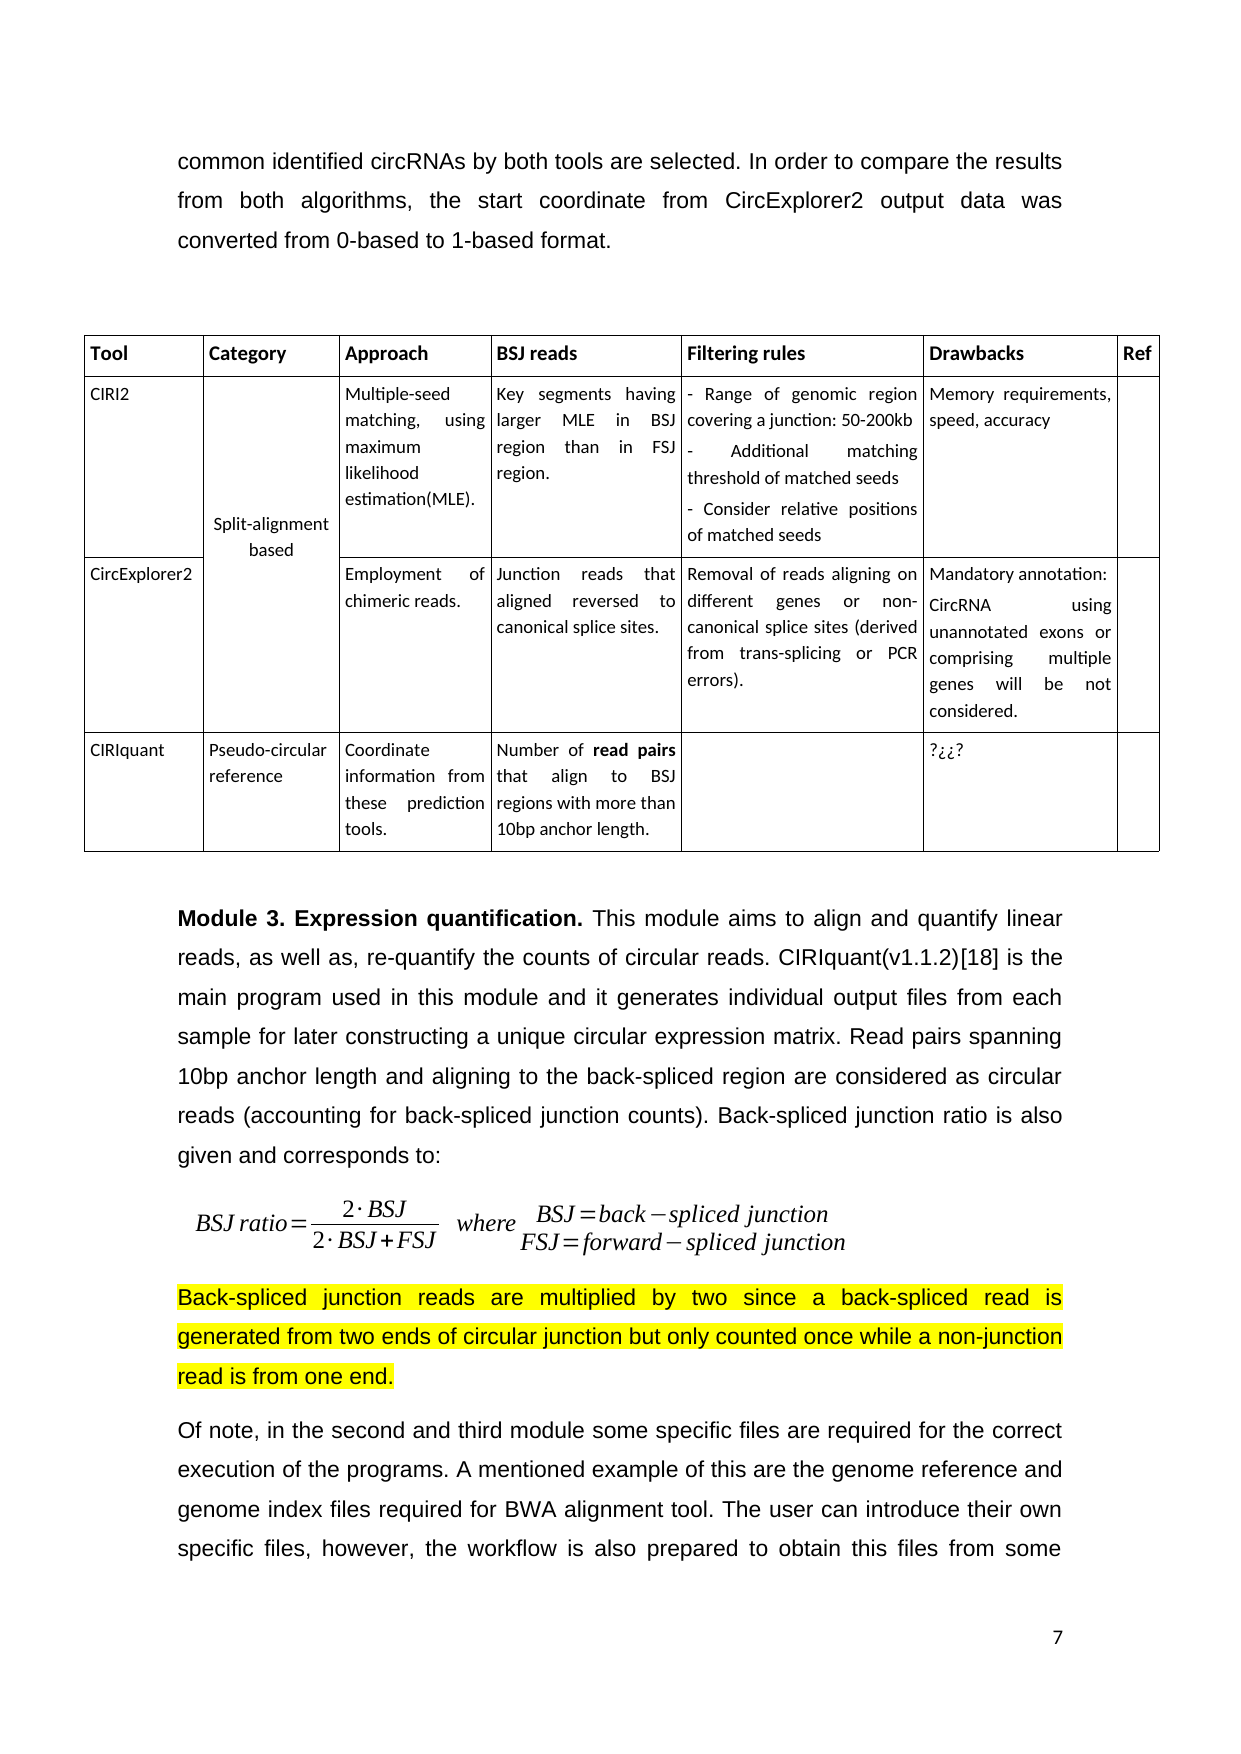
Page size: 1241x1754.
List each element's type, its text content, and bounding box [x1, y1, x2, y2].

table_header Filtering rules [682, 336, 923, 376]
table_cell [1118, 558, 1159, 732]
table_header Drawbacks [924, 336, 1117, 376]
table_cell Junction reads that aligned reversed to canonical splice sites. [492, 558, 681, 732]
table_cell ?¿¿? [924, 733, 1117, 851]
table_cell Coordinate information from these prediction tools. [340, 733, 491, 851]
table_cell Split-alignment based [204, 377, 339, 732]
table_header Ref [1118, 336, 1159, 376]
table_cell CIRI2 [85, 377, 203, 557]
table_cell Pseudo-circular reference [204, 733, 339, 851]
table_cell Key segments having larger MLE in BSJ region than in FSJ region. [492, 377, 681, 557]
table_header BSJ reads [492, 336, 681, 376]
table_cell Mandatory annotation: CircRNA using unannotated exons or comprising multiple genes will be not considered. [924, 558, 1117, 732]
table_cell Number of read pairs that align to BSJ regions with more than 10bp anchor length. [492, 733, 681, 851]
table_cell - Range of genomic region covering a junction: 50-200kb - Additional matching threshold of matched seeds - Consider relative positions of matched seeds [682, 377, 923, 557]
text Of note, in the second and third module some specific files are required for the correct execution of the programs. A mentioned example of this are the genome reference and genome index files required for BWA alignment tool. The user can introduce their own specific files, however, the workflow is also prepared to obtain this files from some [177, 1417, 1063, 1562]
table_header Tool [85, 336, 203, 376]
table_header Category [204, 336, 339, 376]
table_cell Removal of reads aligning on different genes or non-canonical splice sites (derived from trans-splicing or PCR errors). [682, 558, 923, 732]
table_cell Memory requirements, speed, accuracy [924, 377, 1117, 557]
table_cell [682, 733, 923, 851]
text common identified circRNAs by both tools are selected. In order to compare the results from both algorithms, the start coordinate from CircExplorer2 output data was converted from 0-based to 1-based format. [177, 148, 1063, 253]
table_cell [1118, 733, 1159, 851]
text Back-spliced junction reads are multiplied by two since a back-spliced read is generated from two ends of circular junction but only counted once while a non-junction read is from one end. [177, 1284, 1063, 1389]
text Module 3. Expression quantification. This module aims to align and quantify linear reads, as well as, re-quantify the counts of circular reads. CIRIquant(v1.1.2)[18]⁠ is the main program used in this module and it generates individual output files from each sample for later constructing a unique circular expression matrix. Read pairs spanning 10bp anchor length and aligning to the back-spliced region are considered as circular reads (accounting for back-spliced junction counts). Back-spliced junction ratio is also given and corresponds to: [177, 905, 1063, 1168]
table_cell Multiple-seed matching, using maximum likelihood estimation(MLE). [340, 377, 491, 557]
table_cell CircExplorer2 [85, 558, 203, 732]
table_cell [1118, 377, 1159, 557]
table_cell Employment of chimeric reads. [340, 558, 491, 732]
table_header Approach [340, 336, 491, 376]
table_cell CIRIquant [85, 733, 203, 851]
